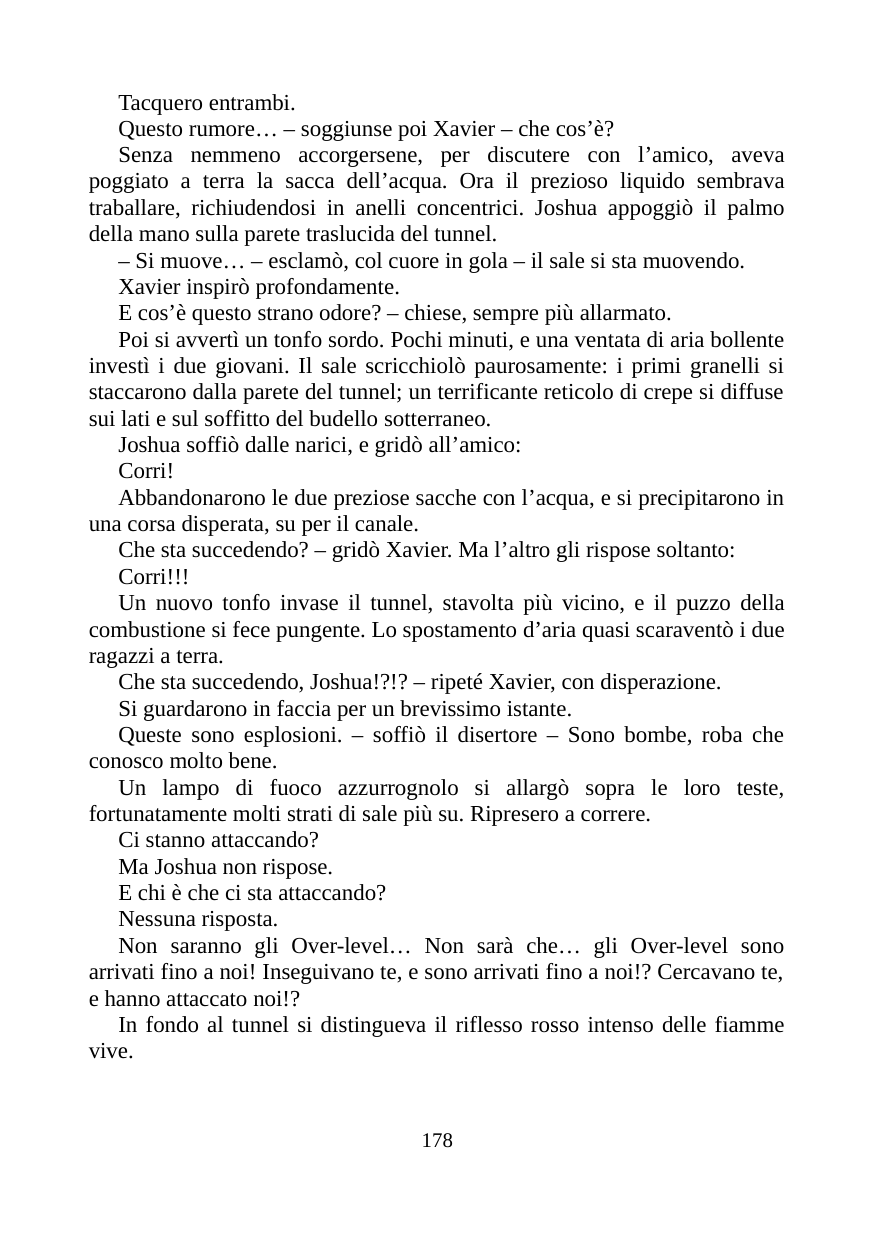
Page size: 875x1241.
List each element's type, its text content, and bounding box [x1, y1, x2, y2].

text Poi si avvertì un tonfo sordo. Pochi minuti, e una ventata di aria bollente investì i due giovani. Il sale scricchiolò paurosamente: i primi granelli si staccarono dalla parete del tunnel; un terrificante reticolo di crepe si diffuse sui lati e sul soffitto del budello sotterraneo. [88, 326, 786, 431]
text Questo rumore… – soggiunse poi Xavier – che cos’è? [88, 115, 786, 141]
text E chi è che ci sta attaccando? [88, 879, 786, 906]
text Joshua soffiò dalle narici, e gridò all’amico: [88, 431, 786, 457]
text Nessuna risposta. [88, 906, 786, 932]
text Un nuovo tonfo invase il tunnel, stavolta più vicino, e il puzzo della combustione si fece pungente. Lo spostamento d’aria quasi scaraventò i due ragazzi a terra. [88, 589, 786, 668]
text Corri!!! [88, 563, 786, 589]
text Queste sono esplosioni. – soffiò il disertore – Sono bombe, roba che conosco molto bene. [88, 721, 786, 774]
text Tacquero entrambi. [88, 88, 786, 115]
text E cos’è questo strano odore? – chiese, sempre più allarmato. [88, 299, 786, 326]
text Non saranno gli Over-level… Non sarà che… gli Over-level sono arrivati fino a noi! Inseguivano te, e sono arrivati fino a noi!? Cercavano te, e hanno attaccato noi!? [88, 932, 786, 1011]
text In fondo al tunnel si distingueva il riflesso rosso intenso delle fiamme vive. [88, 1011, 786, 1064]
text Xavier inspirò profondamente. [88, 273, 786, 299]
text Ma Joshua non rispose. [88, 853, 786, 879]
text Che sta succedendo? – gridò Xavier. Ma l’altro gli rispose soltanto: [88, 537, 786, 563]
text Ci stanno attaccando? [88, 826, 786, 853]
text – Si muove… – esclamò, col cuore in gola – il sale si sta muovendo. [88, 247, 786, 273]
text Che sta succedendo, Joshua!?!? – ripeté Xavier, con disperazione. [88, 668, 786, 695]
text Senza nemmeno accorgersene, per discutere con l’amico, aveva poggiato a terra la sacca dell’acqua. Ora il prezioso liquido sembrava traballare, richiudendosi in anelli concentrici. Joshua appoggiò il palmo della mano sulla parete traslucida del tunnel. [88, 141, 786, 247]
text Corri! [88, 457, 786, 484]
text Un lampo di fuoco azzurrognolo si allargò sopra le loro teste, fortunatamente molti strati di sale più su. Ripresero a correre. [88, 774, 786, 826]
text Abbandonarono le due preziose sacche con l’acqua, e si precipitarono in una corsa disperata, su per il canale. [88, 484, 786, 537]
text Si guardarono in faccia per un brevissimo istante. [88, 695, 786, 721]
